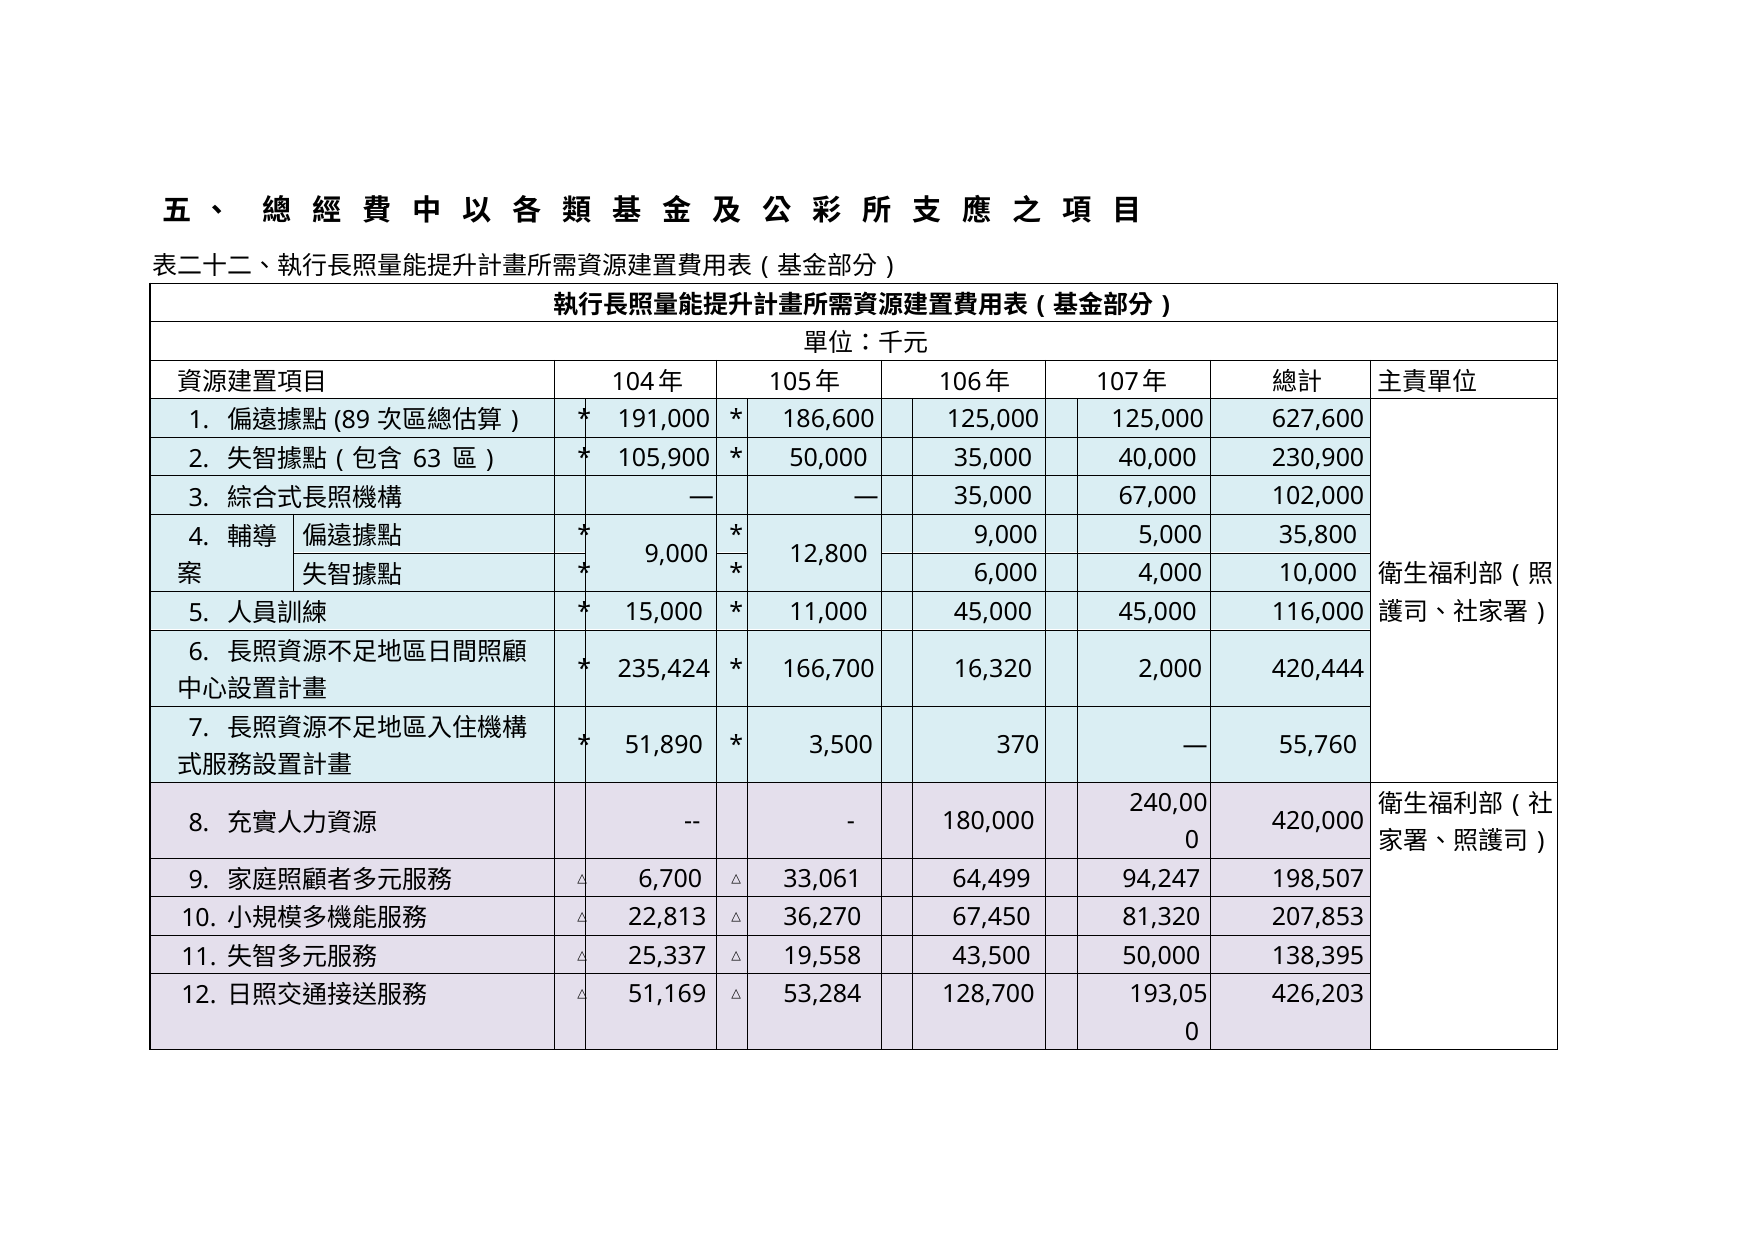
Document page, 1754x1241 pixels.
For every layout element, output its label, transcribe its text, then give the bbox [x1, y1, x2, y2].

table_cell 420,444 [1211, 631, 1370, 706]
table_cell 125,000 [1078, 399, 1210, 437]
table_cell [1046, 554, 1077, 591]
table_cell 22,813 [586, 897, 716, 935]
table_cell - [748, 783, 881, 858]
table_cell 12,800 [748, 515, 881, 591]
table_cell 19,558 [748, 936, 881, 973]
table_cell 9,000 [586, 515, 716, 591]
table_cell 偏遠據點 [294, 515, 554, 552]
table_cell 81,320 [1078, 897, 1210, 935]
table_cell — [1078, 707, 1210, 782]
table_cell 51,890 [586, 707, 716, 782]
table_cell 186,600 [748, 399, 881, 437]
table_cell 426,203 [1211, 974, 1370, 1049]
table_cell * [717, 515, 747, 552]
table_cell 2. 失智據點(包含63區) [151, 438, 554, 475]
table_cell [1046, 592, 1077, 629]
table_cell 50,000 [748, 438, 881, 475]
table_cell 6,700 [586, 859, 716, 896]
table_cell [1046, 897, 1077, 935]
table_cell [882, 399, 912, 437]
table_cell △ [555, 897, 585, 935]
table_cell 9. 家庭照顧者多元服務 [151, 859, 554, 896]
table_cell 105年 [717, 361, 881, 398]
table_cell [717, 783, 747, 858]
table_cell * [555, 707, 585, 782]
table_cell △ [717, 974, 747, 1049]
table_header 執行長照量能提升計畫所需資源建置費用表(基金部分) [151, 284, 1557, 321]
table_cell [555, 783, 585, 858]
table_cell 43,500 [913, 936, 1045, 973]
table_cell 67,000 [1078, 476, 1210, 514]
table_cell 230,900 [1211, 438, 1370, 475]
table_cell * [717, 707, 747, 782]
table_cell 5. 人員訓練 [151, 592, 554, 629]
table_cell 116,000 [1211, 592, 1370, 629]
table_cell 7. 長照資源不足地區入住機構式服務設置計畫 [151, 707, 554, 782]
table_cell [1046, 515, 1077, 552]
table_cell — [748, 476, 881, 514]
table_cell * [555, 515, 585, 552]
table_cell [882, 974, 912, 1049]
table_cell 6. 長照資源不足地區日間照顧中心設置計畫 [151, 631, 554, 706]
table_cell 失智據點 [294, 554, 554, 591]
table_cell [1046, 438, 1077, 475]
table_cell △ [555, 936, 585, 973]
table_cell 125,000 [913, 399, 1045, 437]
table_cell 10. 小規模多機能服務 [151, 897, 554, 935]
table_cell [882, 859, 912, 896]
table_cell 198,507 [1211, 859, 1370, 896]
table_cell 25,337 [586, 936, 716, 973]
table_cell 207,853 [1211, 897, 1370, 935]
table_cell 6,000 [913, 554, 1045, 591]
table_cell 51,169 [586, 974, 716, 1049]
table_cell [1046, 399, 1077, 437]
table_cell 11. 失智多元服務 [151, 936, 554, 973]
table_cell 8. 充實人力資源 [151, 783, 554, 858]
table_cell 40,000 [1078, 438, 1210, 475]
table_cell 138,395 [1211, 936, 1370, 973]
table_cell [882, 438, 912, 475]
table_cell 資源建置項目 [151, 361, 554, 398]
table_cell △ [717, 859, 747, 896]
table_cell 35,000 [913, 476, 1045, 514]
table_cell * [717, 631, 747, 706]
table_cell [1046, 783, 1077, 858]
table_cell 627,600 [1211, 399, 1370, 437]
table_cell 3. 綜合式長照機構 [151, 476, 554, 514]
table_cell 105,900 [586, 438, 716, 475]
table_cell 235,424 [586, 631, 716, 706]
text 表二十二、執行長照量能提升計畫所需資源建置費用表(基金部分) [152, 245, 1602, 283]
table_cell 104年 [555, 361, 716, 398]
table_cell △ [555, 859, 585, 896]
table_cell 35,800 [1211, 515, 1370, 552]
table_cell 193,050 [1078, 974, 1210, 1049]
table_cell 33,061 [748, 859, 881, 896]
table_cell 50,000 [1078, 936, 1210, 973]
table_cell [882, 592, 912, 629]
table_cell 9,000 [913, 515, 1045, 552]
table_cell 單位：千元 [151, 322, 1557, 360]
table_cell [1046, 859, 1077, 896]
table_cell 35,000 [913, 438, 1045, 475]
table_cell [882, 476, 912, 514]
table_cell 55,760 [1211, 707, 1370, 782]
table_cell 4,000 [1078, 554, 1210, 591]
table_cell 45,000 [1078, 592, 1210, 629]
table_cell 94,247 [1078, 859, 1210, 896]
subtitle 五、總經費中以各類基金及公彩所支應之項目 [152, 170, 1602, 245]
table_cell * [717, 554, 747, 591]
table_cell 5,000 [1078, 515, 1210, 552]
table_cell [882, 554, 912, 591]
table_cell △ [555, 974, 585, 1049]
table_cell 45,000 [913, 592, 1045, 629]
table_cell [1046, 974, 1077, 1049]
table_cell 3,500 [748, 707, 881, 782]
table_cell * [555, 399, 585, 437]
table_cell * [555, 554, 585, 591]
table_cell 10,000 [1211, 554, 1370, 591]
table_cell [1046, 476, 1077, 514]
table_cell [882, 631, 912, 706]
table_cell * [555, 438, 585, 475]
table_cell [717, 476, 747, 514]
table_cell 420,000 [1211, 783, 1370, 858]
table_cell [1046, 936, 1077, 973]
table_cell [882, 783, 912, 858]
table_cell [882, 515, 912, 552]
table_cell 15,000 [586, 592, 716, 629]
table_cell △ [717, 936, 747, 973]
table_cell 12. 日照交通接送服務 [151, 974, 554, 1049]
table_cell 102,000 [1211, 476, 1370, 514]
table_cell [882, 936, 912, 973]
table_cell 衛生福利部(社家署、照護司) [1371, 783, 1557, 1049]
table_cell 191,000 [586, 399, 716, 437]
table_cell — [586, 476, 716, 514]
table_cell * [555, 631, 585, 706]
table_cell 1. 偏遠據點(89次區總估算) [151, 399, 554, 437]
table_cell 67,450 [913, 897, 1045, 935]
table_cell 53,284 [748, 974, 881, 1049]
table_cell 11,000 [748, 592, 881, 629]
table_cell 4. 輔導案 [151, 515, 293, 591]
table_cell 2,000 [1078, 631, 1210, 706]
table_cell 總計 [1211, 361, 1370, 398]
table_cell * [717, 438, 747, 475]
table_cell [882, 707, 912, 782]
table_cell * [717, 399, 747, 437]
table_cell 36,270 [748, 897, 881, 935]
table_cell [1046, 707, 1077, 782]
table_cell 128,700 [913, 974, 1045, 1049]
table_cell 370 [913, 707, 1045, 782]
table_cell 240,000 [1078, 783, 1210, 858]
table_cell 107年 [1046, 361, 1210, 398]
table_cell -- [586, 783, 716, 858]
table_cell [1046, 631, 1077, 706]
table_cell 166,700 [748, 631, 881, 706]
table_cell * [555, 592, 585, 629]
table_cell △ [717, 897, 747, 935]
table_cell 主責單位 [1371, 361, 1557, 398]
table_cell 180,000 [913, 783, 1045, 858]
table_cell 64,499 [913, 859, 1045, 896]
table_cell 衛生福利部(照護司、社家署) [1371, 399, 1557, 782]
table_cell 16,320 [913, 631, 1045, 706]
table_cell * [717, 592, 747, 629]
table_cell 106年 [882, 361, 1045, 398]
table_cell [882, 897, 912, 935]
table_cell [555, 476, 585, 514]
